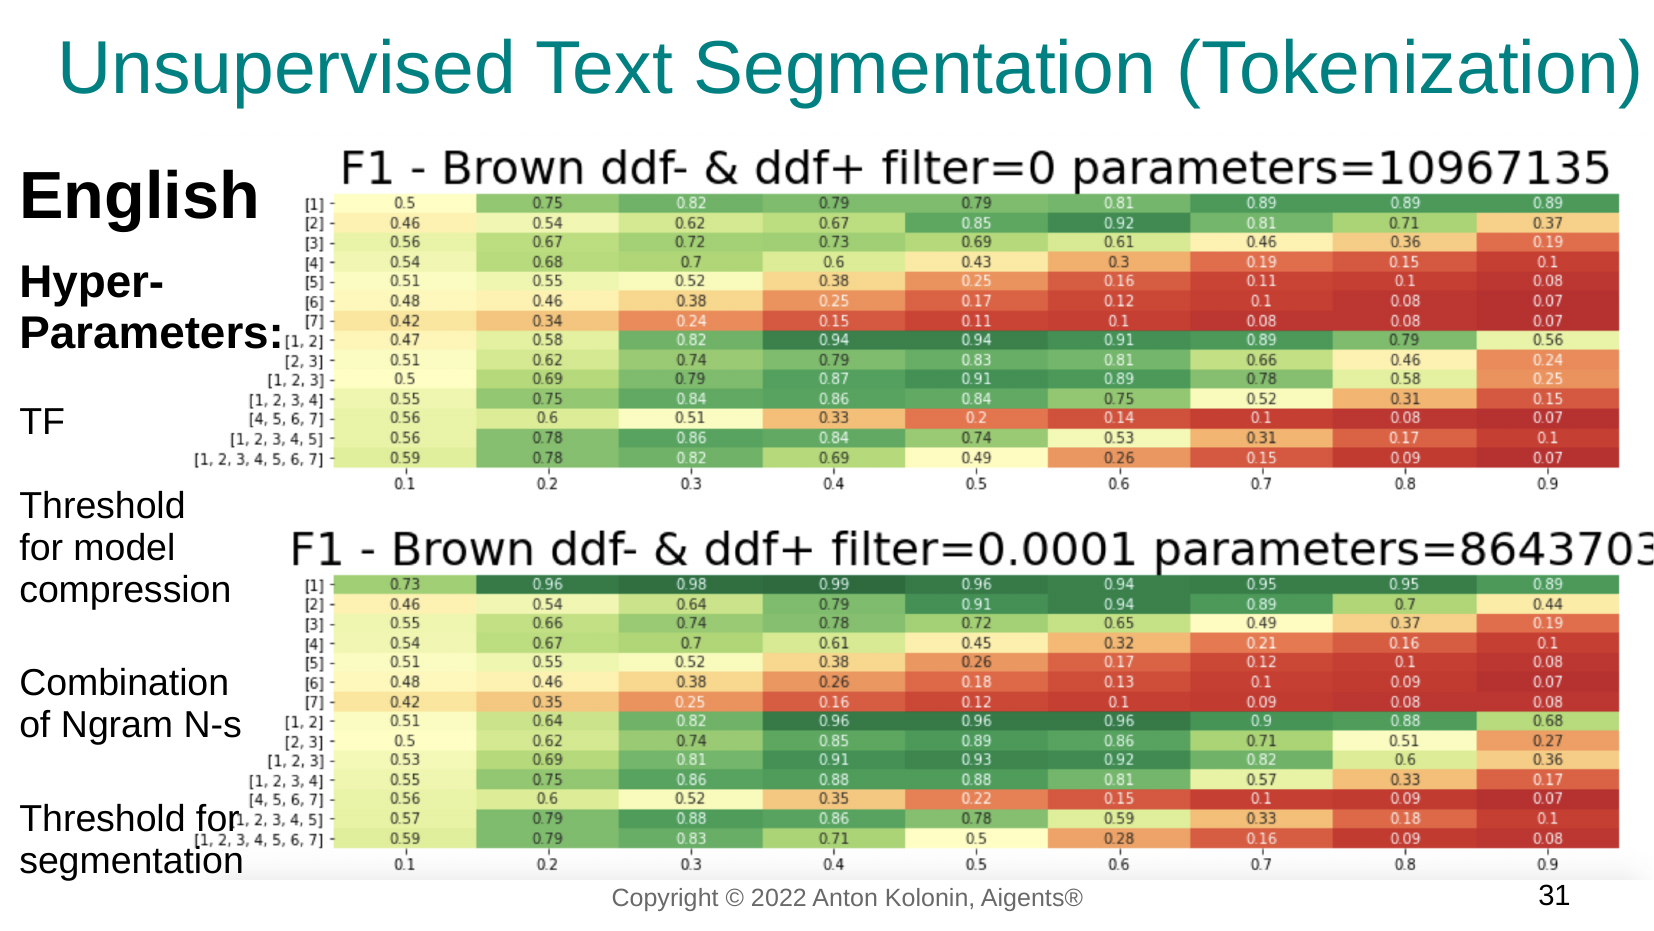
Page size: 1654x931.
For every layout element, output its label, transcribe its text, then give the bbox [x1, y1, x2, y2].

text_box English Hyper- Parameters: TF Threshold for model compression Combination of Ngram N-s Threshold for segmentation [4, 150, 299, 931]
picture [190, 131, 1654, 880]
text_box Unsupervised Text Segmentation (Tokenization) [0, 0, 1653, 135]
